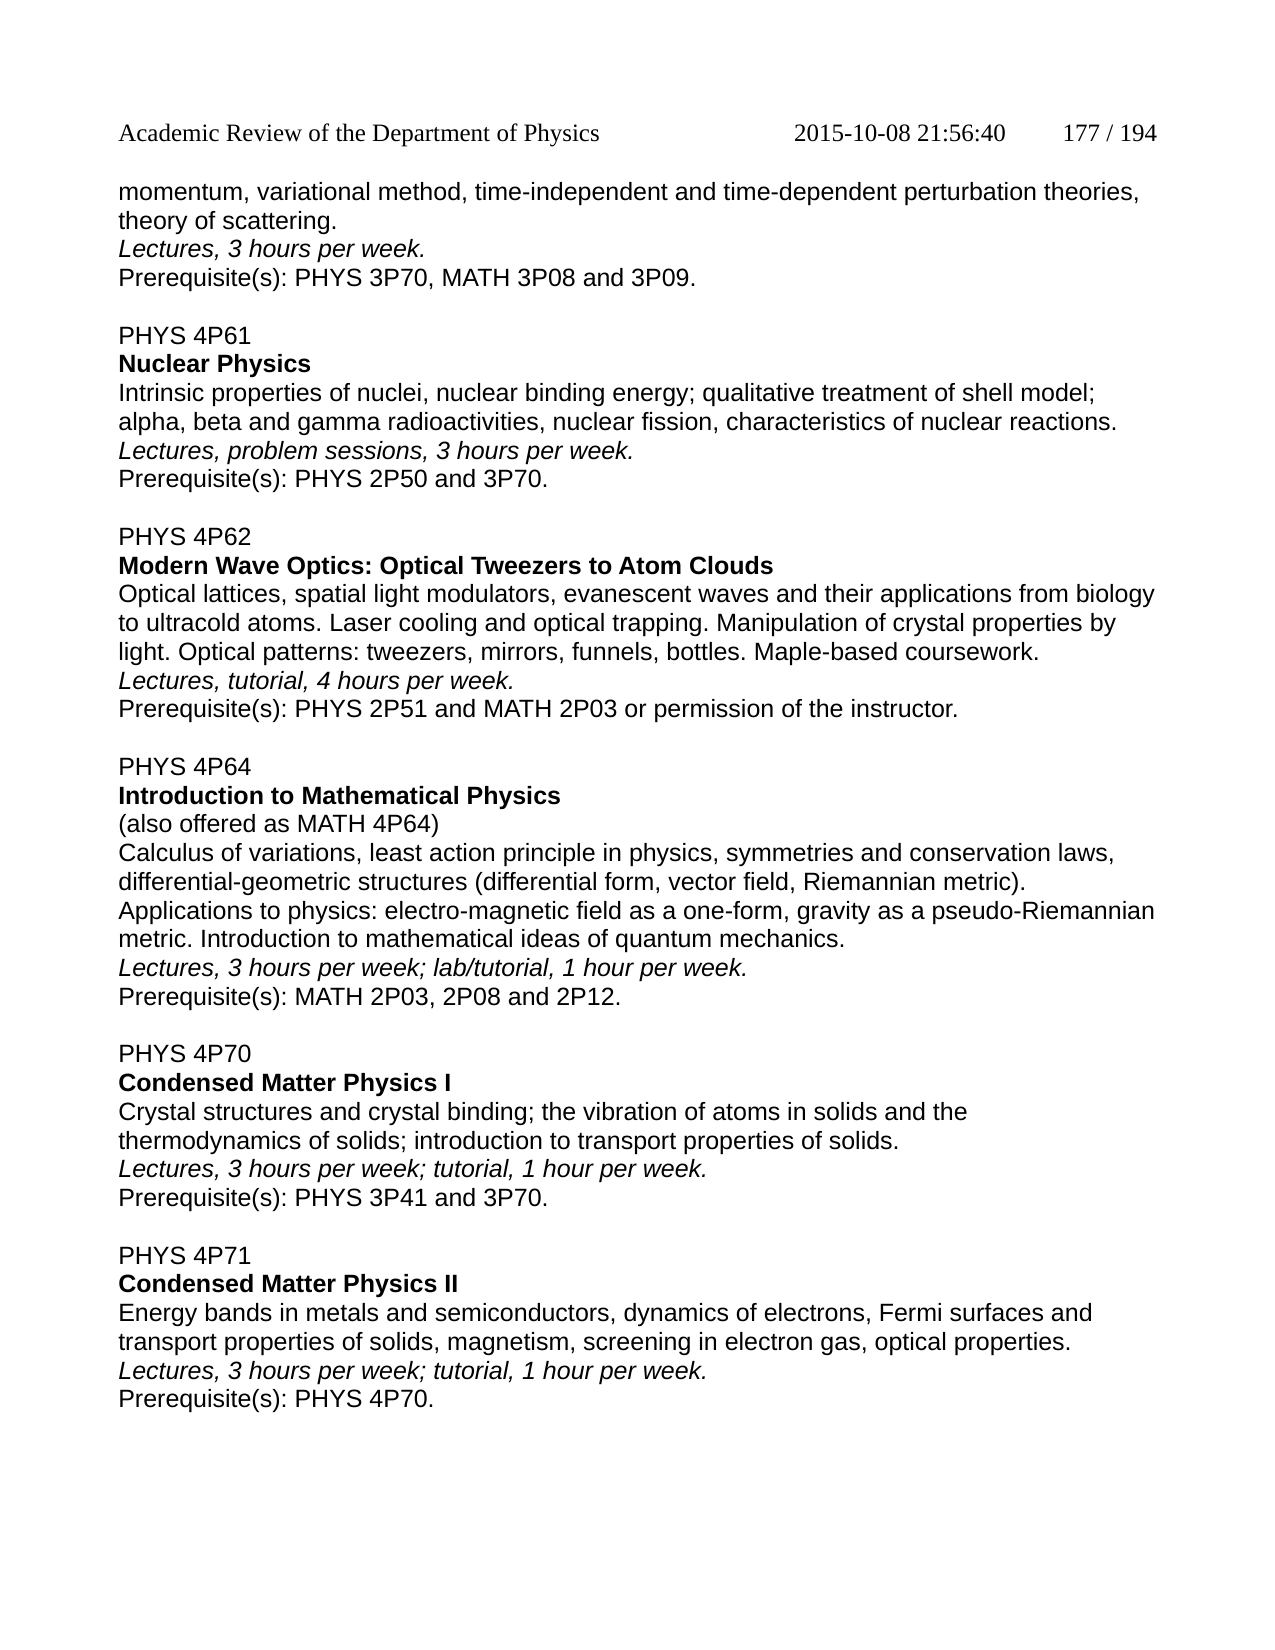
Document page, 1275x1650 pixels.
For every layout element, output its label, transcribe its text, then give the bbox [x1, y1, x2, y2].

text momentum, variational method, time-independent and time-dependent perturbation theories, theory of scattering. Lectures, 3 hours per week. Prerequisite(s): PHYS 3P70, MATH 3P08 and 3P09. PHYS 4P61 Nuclear Physics Intrinsic properties of nuclei, nuclear binding energy; qualitative treatment of shell model; alpha, beta and gamma radioactivities, nuclear fission, characteristics of nuclear reactions. Lectures, problem sessions, 3 hours per week. Prerequisite(s): PHYS 2P50 and 3P70. PHYS 4P62 Modern Wave Optics: Optical Tweezers to Atom Clouds Optical lattices, spatial light modulators, evanescent waves and their applications from biology to ultracold atoms. Laser cooling and optical trapping. Manipulation of crystal properties by light. Optical patterns: tweezers, mirrors, funnels, bottles. Maple-based coursework. Lectures, tutorial, 4 hours per week. Prerequisite(s): PHYS 2P51 and MATH 2P03 or permission of the instructor. PHYS 4P64 Introduction to Mathematical Physics (also offered as MATH 4P64) Calculus of variations, least action principle in physics, symmetries and conservation laws, differential-geometric structures (differential form, vector field, Riemannian metric). Applications to physics: electro-magnetic field as a one-form, gravity as a pseudo-Riemannian metric. Introduction to mathematical ideas of quantum mechanics. Lectures, 3 hours per week; lab/tutorial, 1 hour per week. Prerequisite(s): MATH 2P03, 2P08 and 2P12. PHYS 4P70 Condensed Matter Physics I Crystal structures and crystal binding; the vibration of atoms in solids and the thermodynamics of solids; introduction to transport properties of solids. Lectures, 3 hours per week; tutorial, 1 hour per week. Prerequisite(s): PHYS 3P41 and 3P70. PHYS 4P71 Condensed Matter Physics II Energy bands in metals and semiconductors, dynamics of electrons, Fermi surfaces and transport properties of solids, magnetism, screening in electron gas, optical properties. Lectures, 3 hours per week; tutorial, 1 hour per week. Prerequisite(s): PHYS 4P70. [118, 177, 1157, 1442]
